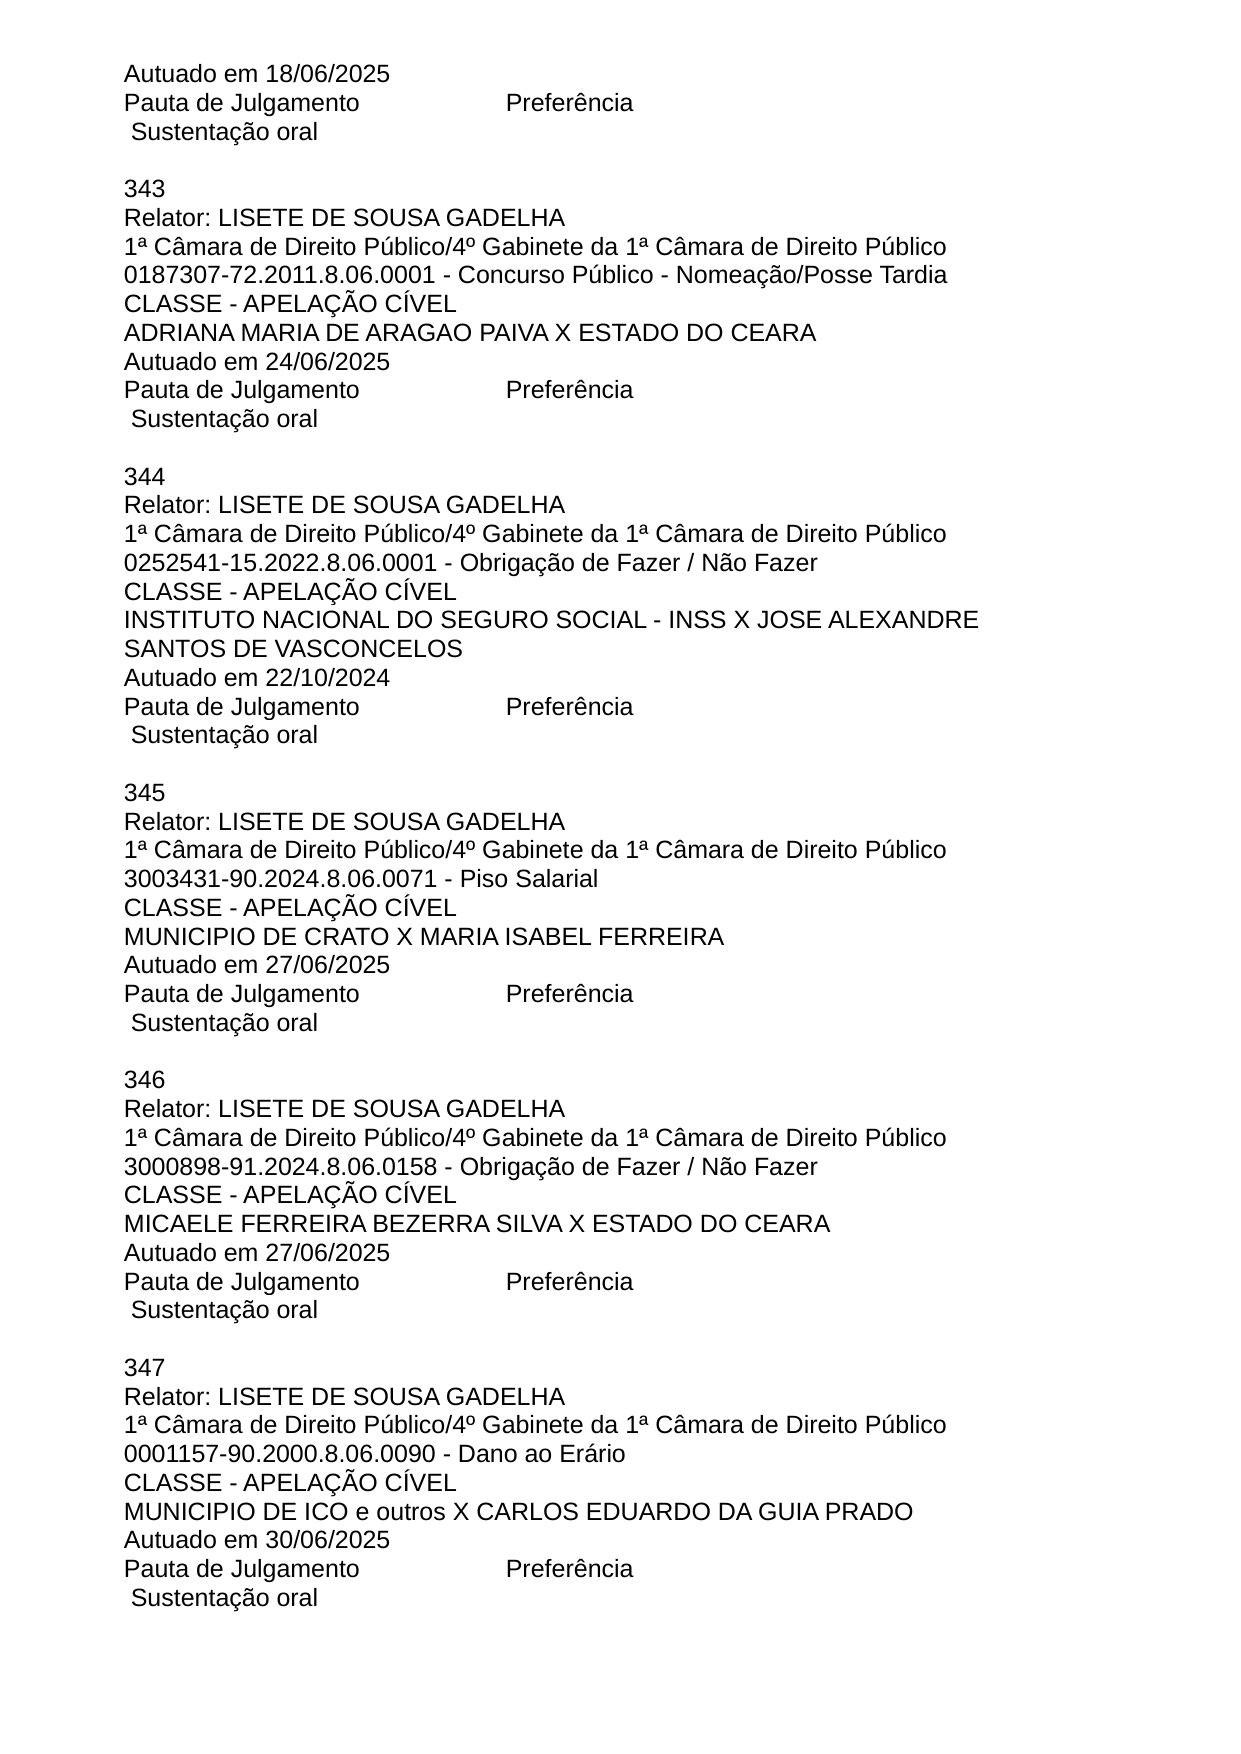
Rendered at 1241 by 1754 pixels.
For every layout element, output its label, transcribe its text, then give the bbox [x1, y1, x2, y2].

text Pauta de Julgamento Preferência [124, 375, 989, 404]
text CLASSE - APELAÇÃO CÍVEL [124, 1180, 989, 1209]
text Autuado em 27/06/2025 [124, 1238, 989, 1267]
text Relator: LISETE DE SOUSA GADELHA [124, 203, 989, 232]
text CLASSE - APELAÇÃO CÍVEL [124, 289, 989, 318]
text Pauta de Julgamento Preferência [124, 1554, 989, 1583]
text MUNICIPIO DE CRATO X MARIA ISABEL FERREIRA [124, 922, 989, 950]
text ADRIANA MARIA DE ARAGAO PAIVA X ESTADO DO CEARA [124, 318, 989, 347]
text Autuado em 27/06/2025 [124, 950, 989, 979]
text MUNICIPIO DE ICO e outros X CARLOS EDUARDO DA GUIA PRADO [124, 1497, 989, 1525]
text Relator: LISETE DE SOUSA GADELHA [124, 490, 989, 519]
text 0187307-72.2011.8.06.0001 - Concurso Público - Nomeação/Posse Tardia [124, 260, 989, 289]
text 345 [124, 778, 989, 807]
text Autuado em 24/06/2025 [124, 347, 989, 375]
text Relator: LISETE DE SOUSA GADELHA [124, 1382, 989, 1410]
text Sustentação oral [124, 1583, 989, 1612]
text Relator: LISETE DE SOUSA GADELHA [124, 807, 989, 835]
text Autuado em 30/06/2025 [124, 1525, 989, 1554]
text 347 [124, 1353, 989, 1382]
text Sustentação oral [124, 720, 989, 749]
text CLASSE - APELAÇÃO CÍVEL [124, 1468, 989, 1497]
text Autuado em 18/06/2025 [124, 59, 989, 88]
text 1ª Câmara de Direito Público/4º Gabinete da 1ª Câmara de Direito Público [124, 519, 989, 548]
text Pauta de Julgamento Preferência [124, 979, 989, 1008]
text 1ª Câmara de Direito Público/4º Gabinete da 1ª Câmara de Direito Público [124, 1123, 989, 1152]
text Sustentação oral [124, 1008, 989, 1037]
text INSTITUTO NACIONAL DO SEGURO SOCIAL - INSS X JOSE ALEXANDRE SANTOS DE VASCONCELOS [124, 605, 989, 663]
text 1ª Câmara de Direito Público/4º Gabinete da 1ª Câmara de Direito Público [124, 835, 989, 864]
text 3000898-91.2024.8.06.0158 - Obrigação de Fazer / Não Fazer [124, 1152, 989, 1180]
text MICAELE FERREIRA BEZERRA SILVA X ESTADO DO CEARA [124, 1209, 989, 1238]
text 346 [124, 1065, 989, 1094]
text 1ª Câmara de Direito Público/4º Gabinete da 1ª Câmara de Direito Público [124, 232, 989, 260]
text Relator: LISETE DE SOUSA GADELHA [124, 1094, 989, 1123]
text 344 [124, 462, 989, 490]
text Autuado em 22/10/2024 [124, 663, 989, 692]
text CLASSE - APELAÇÃO CÍVEL [124, 893, 989, 922]
text 0001157-90.2000.8.06.0090 - Dano ao Erário [124, 1439, 989, 1468]
text Pauta de Julgamento Preferência [124, 1267, 989, 1295]
text Pauta de Julgamento Preferência [124, 88, 989, 117]
text 343 [124, 174, 989, 203]
text Sustentação oral [124, 1295, 989, 1324]
text CLASSE - APELAÇÃO CÍVEL [124, 577, 989, 605]
text 0252541-15.2022.8.06.0001 - Obrigação de Fazer / Não Fazer [124, 548, 989, 577]
text Pauta de Julgamento Preferência [124, 692, 989, 720]
text 3003431-90.2024.8.06.0071 - Piso Salarial [124, 864, 989, 893]
text Sustentação oral [124, 404, 989, 433]
text Sustentação oral [124, 117, 989, 145]
text 1ª Câmara de Direito Público/4º Gabinete da 1ª Câmara de Direito Público [124, 1410, 989, 1439]
